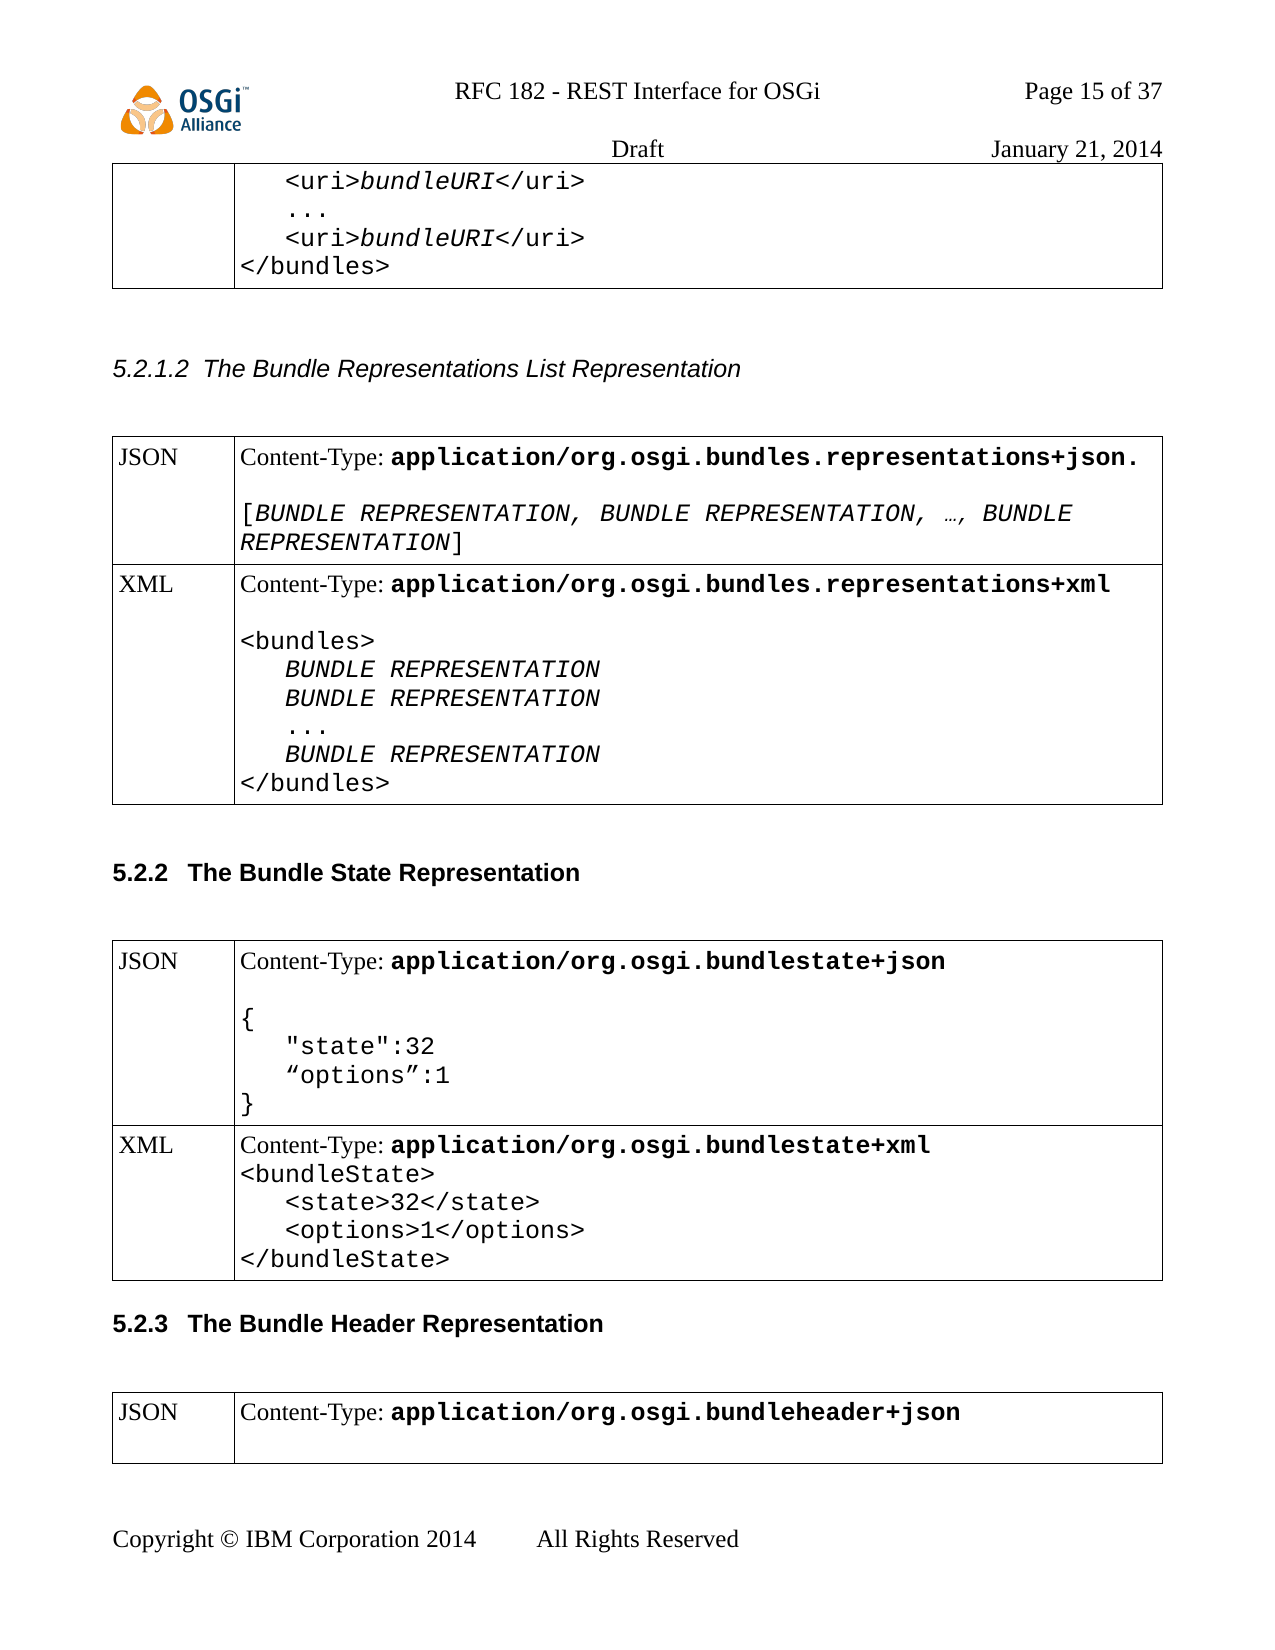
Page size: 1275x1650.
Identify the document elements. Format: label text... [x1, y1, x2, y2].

table_cell Content-Type: application/org.osgi.bundlestate+xml <bundleState> <state>32</state> <options>1</options> </bundleState> [235, 1126, 1162, 1280]
subtitle The Bundle Representations List Representation [112, 354, 1162, 383]
table_cell Content-Type: application/org.osgi.bundles.representations+xml <bundles> BUNDLE REPRESENTATION BUNDLE REPRESENTATION ... BUNDLE REPRESENTATION </bundles> [235, 565, 1162, 804]
table_cell XML [113, 565, 234, 804]
table_header Content-Type: application/org.osgi.bundlestate+json { "state":32 “options”:1 } [235, 941, 1162, 1124]
subtitle The Bundle State Representation [112, 858, 1162, 886]
table_header JSON [113, 1393, 234, 1463]
subtitle The Bundle Header Representation [112, 1309, 1162, 1338]
table_cell <uri>bundleURI</uri> ... <uri>bundleURI</uri> </bundles> [235, 164, 1162, 288]
table_header JSON [113, 941, 234, 1124]
table_cell [113, 164, 234, 288]
table_cell XML [113, 1126, 234, 1280]
table_header Content-Type: application/org.osgi.bundleheader+json [235, 1393, 1162, 1463]
table_header JSON [113, 437, 234, 563]
table_header Content-Type: application/org.osgi.bundles.representations+json. [BUNDLE REPRESENTATION, BUNDLE REPRESENTATION, …, BUNDLE REPRESENTATION] [235, 437, 1162, 563]
picture [113, 78, 257, 142]
